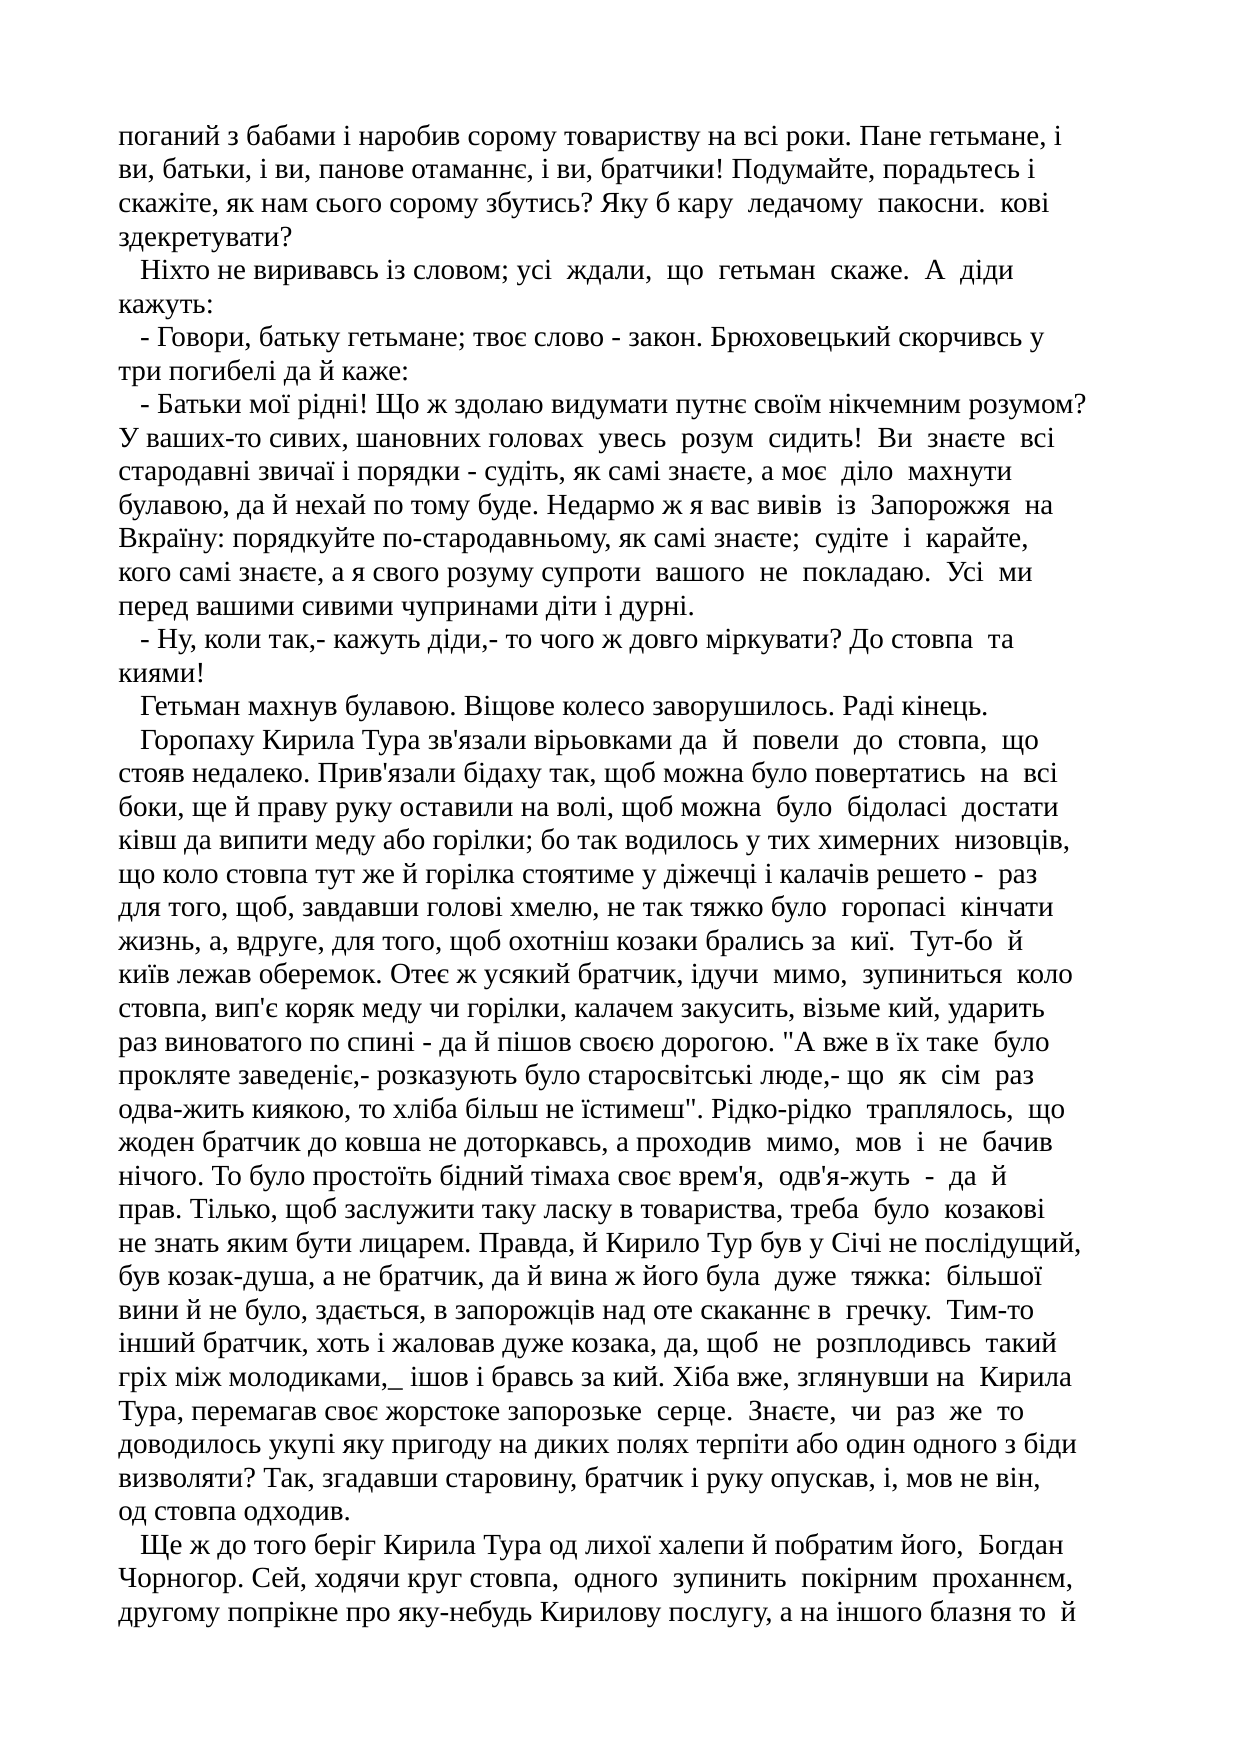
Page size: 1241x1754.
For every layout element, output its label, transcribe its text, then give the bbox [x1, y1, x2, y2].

text доводилось укупi яку пригоду на диких полях терпiти або один одного з бiди [118, 1426, 1122, 1460]
text У ваших-то сивих, шановних головах увесь розум сидить! Ви знаєте всi [118, 420, 1122, 453]
text прав. Тiлько, щоб заслужити таку ласку в товариства, треба було козаковi [118, 1191, 1122, 1225]
text ви, батьки, i ви, панове отаманнє, i ви, братчики! Подумайте, порадьтесь i [118, 152, 1122, 185]
text кажуть: [118, 286, 1122, 319]
text Чорногор. Сей, ходячи круг стовпа, одного зупинить покiрним проханнєм, [118, 1560, 1122, 1594]
text грiх мiж молодиками,_ iшов i бравсь за кий. Хiба вже, зглянувши на Кирила [118, 1359, 1122, 1393]
text Горопаху Кирила Тура зв'язали вiрьовками да й повели до стовпа, що [118, 722, 1122, 755]
text Тура, перемагав своє жорстоке запорозьке серце. Знаєте, чи раз же то [118, 1393, 1122, 1426]
text кого самi знаєте, а я свого розуму супроти вашого не покладаю. Усi ми [118, 554, 1122, 588]
text скажiте, як нам сього сорому збутись? Яку б кару ледачому пакосни. ковi [118, 185, 1122, 219]
text визволяти? Так, згадавши старовину, братчик i руку опускав, i, мов не вiн, [118, 1460, 1122, 1493]
text - Говори, батьку гетьмане; твоє слово - закон. Брюховецький скорчивсь у [118, 319, 1122, 353]
text прокляте заведенiє,- розказують було старосвiтськi люде,- що як сiм раз [118, 1057, 1122, 1091]
text жизнь, а, вдруге, для того, щоб охотнiш козаки брались за киї. Тут-бо й [118, 923, 1122, 957]
text стовпа, вип'є коряк меду чи горiлки, калачем закусить, вiзьме кий, ударить [118, 990, 1122, 1024]
text поганий з бабами i наробив сорому товариству на всi роки. Пане гетьмане, i [118, 118, 1122, 152]
text перед вашими сивими чупринами дiти i дурнi. [118, 588, 1122, 621]
text - Ну, коли так,- кажуть дiди,- то чого ж довго мiркувати? До стовпа та [118, 621, 1122, 655]
text стояв недалеко. Прив'язали бiдаху так, щоб можна було повертатись на всi [118, 755, 1122, 789]
text раз виноватого по спинi - да й пiшов своєю дорогою. "А вже в їх таке було [118, 1024, 1122, 1057]
text що коло стовпа тут же й горiлка стоятиме у дiжечцi i калачiв решето - раз [118, 856, 1122, 889]
text боки, ще й праву руку оставили на волi, щоб можна було бiдоласi достати [118, 789, 1122, 822]
text булавою, да й нехай по тому буде. Недармо ж я вас вивiв iз Запорожжя на [118, 487, 1122, 521]
text київ лежав оберемок. Отеє ж усякий братчик, iдучи мимо, зупиниться коло [118, 957, 1122, 990]
text здекретувати? [118, 219, 1122, 252]
text Ще ж до того берiг Кирила Тура од лихої халепи й побратим його, Богдан [118, 1527, 1122, 1560]
text три погибелi да й каже: [118, 353, 1122, 386]
text киями! [118, 655, 1122, 688]
text не знать яким бути лицарем. Правда, й Кирило Тур був у Сiчi не послiдущий, [118, 1225, 1122, 1258]
text кiвш да випити меду або горiлки; бо так водилось у тих химерних низовцiв, [118, 822, 1122, 856]
text Нiхто не виривавсь iз словом; усi ждали, що гетьман скаже. А дiди [118, 252, 1122, 286]
text одва-жить киякою, то хлiба бiльш не їстимеш". Рiдко-рiдко траплялось, що [118, 1091, 1122, 1124]
text вини й не було, здається, в запорожцiв над оте скаканнє в гречку. Тим-то [118, 1292, 1122, 1326]
text - Батьки мої рiднi! Що ж здолаю видумати путнє своїм нiкчемним розумом? [118, 386, 1122, 420]
text для того, щоб, завдавши головi хмелю, не так тяжко було горопасi кiнчати [118, 889, 1122, 923]
text нiчого. То було простоїть бiдний тiмаха своє врем'я, одв'я-жуть - да й [118, 1158, 1122, 1191]
text Гетьман махнув булавою. Вiщове колесо заворушилось. Радi кiнець. [118, 688, 1122, 722]
text iнший братчик, хоть i жаловав дуже козака, да, щоб не розплодивсь такий [118, 1326, 1122, 1359]
text од стовпа одходив. [118, 1493, 1122, 1527]
text другому попрiкне про яку-небудь Кирилову послугу, а на iншого блазня то й [118, 1594, 1122, 1627]
text був козак-душа, а не братчик, да й вина ж його була дуже тяжка: бiльшої [118, 1258, 1122, 1292]
text жоден братчик до ковша не доторкавсь, а проходив мимо, мов i не бачив [118, 1124, 1122, 1158]
text Вкраїну: порядкуйте по-стародавньому, як самi знаєте; судiте i карайте, [118, 521, 1122, 554]
text стародавнi звичаї i порядки - судiть, як самi знаєте, а моє дiло махнути [118, 453, 1122, 487]
